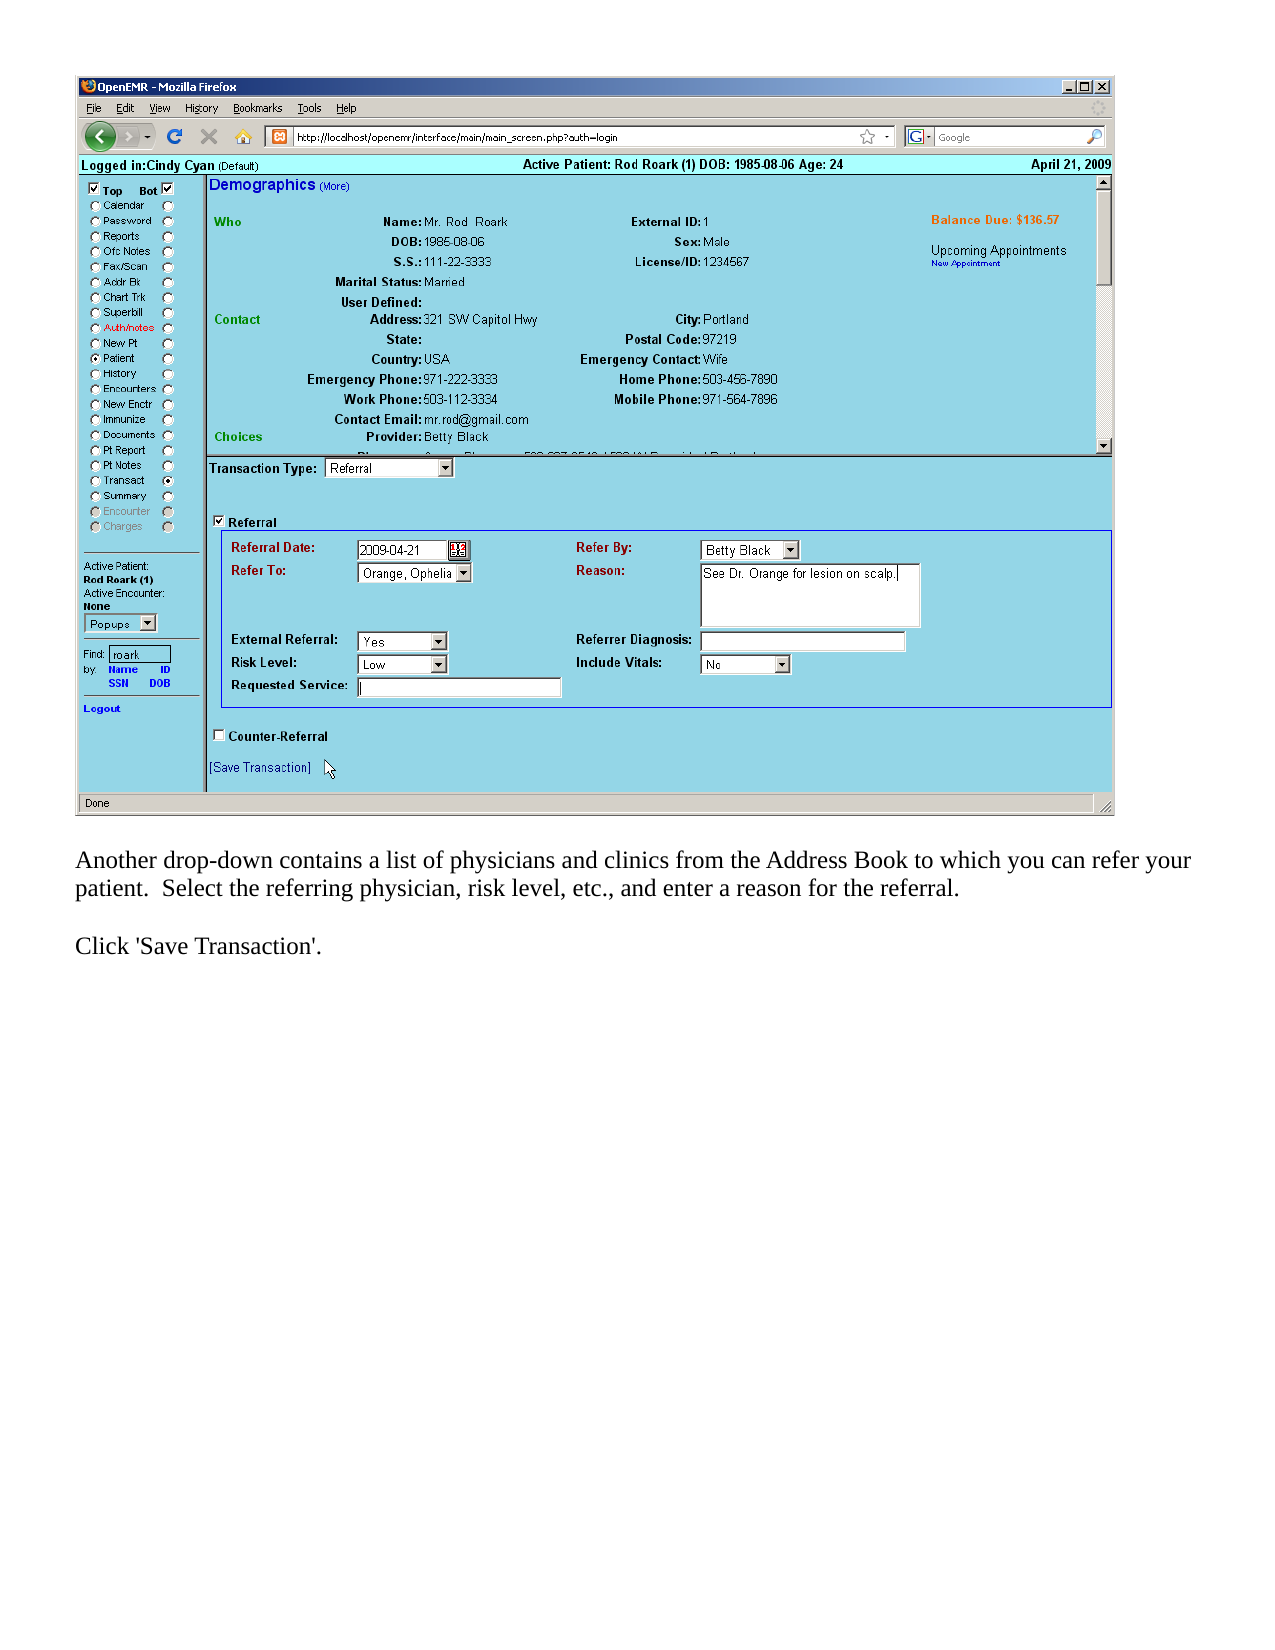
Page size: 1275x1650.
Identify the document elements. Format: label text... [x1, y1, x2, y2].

text Another drop-down contains a list of physicians and clinics from the Address Book to which you can refer your patient. Select the referring physician, risk level, etc., and enter a reason for the referral. [75, 845, 1200, 902]
picture [75, 75, 1115, 816]
text Click 'Save Transaction'. [75, 931, 1200, 960]
